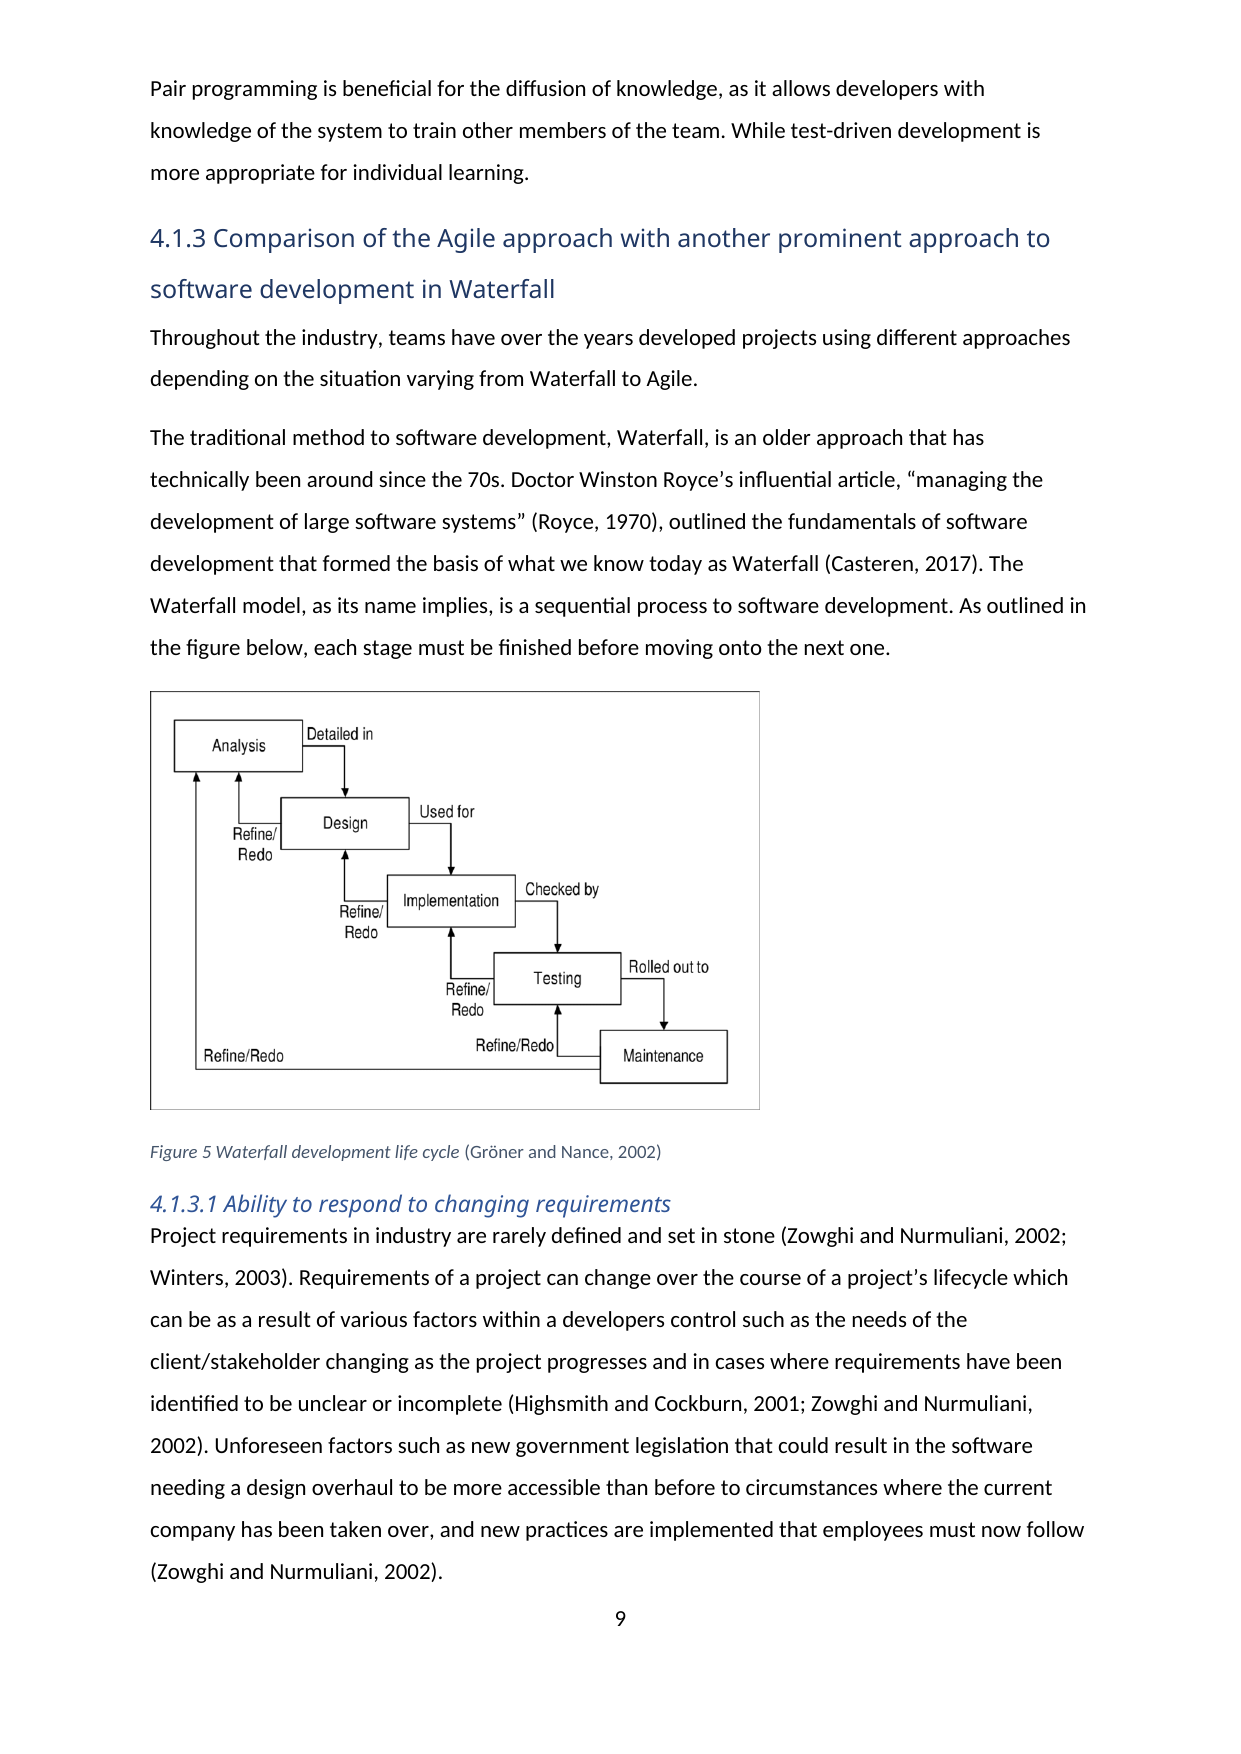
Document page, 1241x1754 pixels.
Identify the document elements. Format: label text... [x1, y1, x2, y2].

text Figure 5 Waterfall development life cycle (Gröner and Nance, 2002) [150, 1141, 1090, 1163]
subtitle 4.1.3.1 Ability to respond to changing requirements [150, 1188, 1090, 1220]
text Throughout the industry, teams have over the years developed projects using different approaches depending on the situation varying from Waterfall to Agile. [150, 323, 1090, 393]
text Pair programming is beneficial for the diffusion of knowledge, as it allows developers with knowledge of the system to train other members of the team. While test-driven development is more appropriate for individual learning. [150, 74, 1090, 186]
text The traditional method to software development, Waterfall, is an older approach that has technically been around since the 70s. Doctor Winston Royce’s influential article, “managing the development of large software systems” (Royce, 1970), outlined the fundamentals of software development that formed the basis of what we know today as Waterfall (Casteren, 2017). The Waterfall model, as its name implies, is a sequential process to software development. As outlined in the figure below, each stage must be finished before moving onto the next one. [150, 423, 1090, 661]
subtitle 4.1.3 Comparison of the Agile approach with another prominent approach to software development in Waterfall [150, 221, 1090, 306]
text Project requirements in industry are rarely defined and set in stone (Zowghi and Nurmuliani, 2002; Winters, 2003). Requirements of a project can change over the course of a project’s lifecycle which can be as a result of various factors within a developers control such as the needs of the client/stakeholder changing as the project progresses and in cases where requirements have been identified to be unclear or incomplete (Highsmith and Cockburn, 2001; Zowghi and Nurmuliani, 2002). Unforeseen factors such as new government legislation that could result in the software needing a design overhaul to be more accessible than before to circumstances where the current company has been taken over, and new practices are implemented that employees must now follow (Zowghi and Nurmuliani, 2002). [150, 1222, 1090, 1585]
